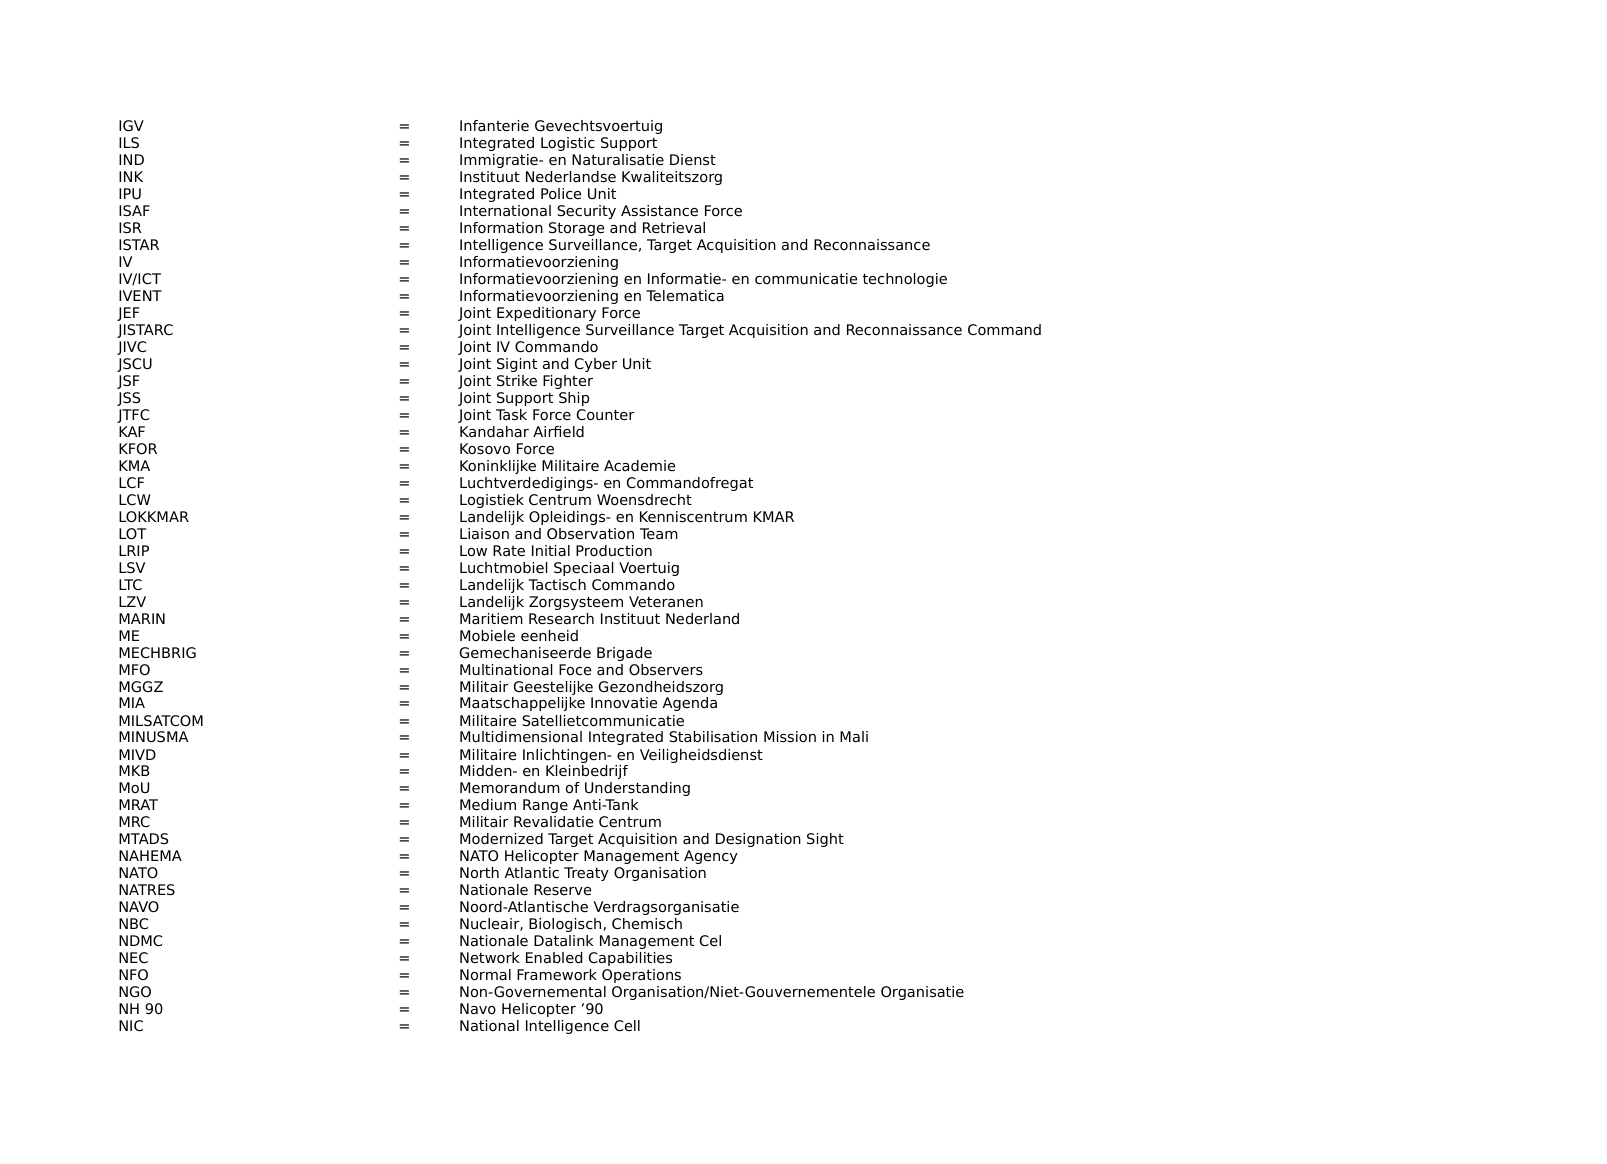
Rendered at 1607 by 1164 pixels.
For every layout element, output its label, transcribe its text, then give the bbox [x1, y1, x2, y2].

table_cell LOKKMAR [118, 509, 392, 526]
table_cell = [392, 356, 453, 373]
table_cell MILSATCOM [118, 713, 392, 729]
table_cell Joint Strike Fighter [453, 373, 1488, 390]
table_cell = [392, 729, 453, 746]
table_cell = [392, 169, 453, 186]
table_cell = [392, 152, 453, 169]
table_cell Landelijk Zorgsysteem Veteranen [453, 594, 1488, 611]
table_cell Joint IV Commando [453, 339, 1488, 356]
table_cell = [392, 254, 453, 271]
table_cell Normal Framework Operations [453, 967, 1488, 984]
table_cell MTADS [118, 831, 392, 848]
table_cell IPU [118, 186, 392, 203]
table_cell Logistiek Centrum Woensdrecht [453, 492, 1488, 509]
table_cell = [392, 831, 453, 848]
table_cell INK [118, 169, 392, 186]
table_cell = [392, 186, 453, 203]
table_cell = [392, 390, 453, 407]
table_cell Koninklijke Militaire Academie [453, 458, 1488, 475]
table_cell Joint Task Force Counter [453, 407, 1488, 424]
table_cell Integrated Logistic Support [453, 135, 1488, 152]
table_cell = [392, 305, 453, 322]
table_cell MRC [118, 814, 392, 831]
table_cell MARIN [118, 611, 392, 627]
table_cell Joint Sigint and Cyber Unit [453, 356, 1488, 373]
table_cell = [392, 458, 453, 475]
table_cell = [392, 118, 453, 135]
table_cell MINUSMA [118, 729, 392, 746]
table_cell = [392, 746, 453, 763]
table_cell MRAT [118, 797, 392, 814]
table_cell NDMC [118, 933, 392, 950]
table_cell MGGZ [118, 679, 392, 695]
table_cell = [392, 373, 453, 390]
table_cell Midden- en Kleinbedrijf [453, 763, 1488, 780]
table_cell NEC [118, 950, 392, 967]
table_cell Instituut Nederlandse Kwaliteitszorg [453, 169, 1488, 186]
table_cell Maatschappelijke Innovatie Agenda [453, 695, 1488, 712]
table_cell = [392, 322, 453, 339]
table_cell = [392, 407, 453, 424]
table_cell = [392, 763, 453, 780]
table_cell Memorandum of Understanding [453, 780, 1488, 797]
table_cell MFO [118, 661, 392, 678]
table_cell = [392, 814, 453, 831]
table_cell NH 90 [118, 1001, 392, 1018]
table_cell = [392, 916, 453, 933]
table_cell MoU [118, 780, 392, 797]
table_cell = [392, 594, 453, 611]
table_cell Kandahar Airfield [453, 424, 1488, 441]
table_cell Gemechaniseerde Brigade [453, 645, 1488, 661]
table_cell JSF [118, 373, 392, 390]
table_cell LTC [118, 577, 392, 593]
table_cell Joint Expeditionary Force [453, 305, 1488, 322]
table_cell JSCU [118, 356, 392, 373]
table_cell Non-Governemental Organisation/Niet-Gouvernementele Organisatie [453, 984, 1488, 1001]
table_cell Integrated Police Unit [453, 186, 1488, 203]
table_cell Luchtmobiel Speciaal Voertuig [453, 560, 1488, 577]
table_cell LSV [118, 560, 392, 577]
table_cell JIVC [118, 339, 392, 356]
table_cell MECHBRIG [118, 645, 392, 661]
table_cell = [392, 899, 453, 916]
table_cell LCW [118, 492, 392, 509]
table_cell Medium Range Anti-Tank [453, 797, 1488, 814]
table_cell = [392, 339, 453, 356]
table_cell International Security Assistance Force [453, 203, 1488, 220]
table_cell Information Storage and Retrieval [453, 220, 1488, 237]
table_cell = [392, 933, 453, 950]
table_cell JSS [118, 390, 392, 407]
table_cell Informatievoorziening en Informatie- en communicatie technologie [453, 271, 1488, 288]
table_cell = [392, 713, 453, 729]
table_cell = [392, 288, 453, 305]
table_cell MKB [118, 763, 392, 780]
table_cell KMA [118, 458, 392, 475]
table_cell JEF [118, 305, 392, 322]
table_cell Militair Revalidatie Centrum [453, 814, 1488, 831]
table_cell = [392, 882, 453, 899]
table_cell ISAF [118, 203, 392, 220]
table_cell Low Rate Initial Production [453, 543, 1488, 559]
table_cell Militaire Satellietcommunicatie [453, 713, 1488, 729]
table_cell = [392, 984, 453, 1001]
table_cell Landelijk Tactisch Commando [453, 577, 1488, 593]
table_cell MIVD [118, 746, 392, 763]
table_cell NATRES [118, 882, 392, 899]
table_cell Joint Intelligence Surveillance Target Acquisition and Reconnaissance Command [453, 322, 1488, 339]
table_cell ILS [118, 135, 392, 152]
table_cell JISTARC [118, 322, 392, 339]
table_cell Militaire Inlichtingen- en Veiligheidsdienst [453, 746, 1488, 763]
table_cell = [392, 661, 453, 678]
table_cell KFOR [118, 441, 392, 458]
table_cell = [392, 560, 453, 577]
table_cell = [392, 492, 453, 509]
table_cell IV/ICT [118, 271, 392, 288]
table_cell LRIP [118, 543, 392, 559]
table_cell National Intelligence Cell [453, 1018, 1488, 1035]
table_cell = [392, 135, 453, 152]
table_cell = [392, 441, 453, 458]
table_cell NFO [118, 967, 392, 984]
table_cell ISR [118, 220, 392, 237]
table_cell = [392, 1018, 453, 1035]
table_cell Infanterie Gevechtsvoertuig [453, 118, 1488, 135]
table_cell = [392, 695, 453, 712]
table_cell Navo Helicopter ’90 [453, 1001, 1488, 1018]
table_cell LOT [118, 526, 392, 543]
table_cell Nationale Reserve [453, 882, 1488, 899]
table_cell Maritiem Research Instituut Nederland [453, 611, 1488, 627]
table_cell = [392, 237, 453, 254]
table_cell = [392, 1001, 453, 1018]
table_cell = [392, 865, 453, 882]
table_cell = [392, 220, 453, 237]
table_cell Landelijk Opleidings- en Kenniscentrum KMAR [453, 509, 1488, 526]
table_cell Intelligence Surveillance, Target Acquisition and Reconnaissance [453, 237, 1488, 254]
table_cell = [392, 509, 453, 526]
table_cell = [392, 271, 453, 288]
table_cell Liaison and Observation Team [453, 526, 1488, 543]
table_cell North Atlantic Treaty Organisation [453, 865, 1488, 882]
table_cell = [392, 780, 453, 797]
table_cell = [392, 967, 453, 984]
table_cell IND [118, 152, 392, 169]
table_cell = [392, 203, 453, 220]
table_cell Joint Support Ship [453, 390, 1488, 407]
table_cell Mobiele eenheid [453, 628, 1488, 644]
table_cell NBC [118, 916, 392, 933]
table_cell Nationale Datalink Management Cel [453, 933, 1488, 950]
table_cell Informatievoorziening [453, 254, 1488, 271]
table_cell = [392, 424, 453, 441]
table_cell KAF [118, 424, 392, 441]
table_cell JTFC [118, 407, 392, 424]
table_cell LCF [118, 475, 392, 492]
table_cell IGV [118, 118, 392, 135]
table_cell Modernized Target Acquisition and Designation Sight [453, 831, 1488, 848]
table_cell = [392, 797, 453, 814]
table_cell ME [118, 628, 392, 644]
table_cell = [392, 628, 453, 644]
table_cell = [392, 611, 453, 627]
table_cell = [392, 475, 453, 492]
table_cell NATO Helicopter Management Agency [453, 848, 1488, 865]
table_cell = [392, 526, 453, 543]
table_cell NGO [118, 984, 392, 1001]
table_cell Network Enabled Capabilities [453, 950, 1488, 967]
table_cell MIA [118, 695, 392, 712]
table_cell NAVO [118, 899, 392, 916]
table_cell Informatievoorziening en Telematica [453, 288, 1488, 305]
table_cell = [392, 543, 453, 559]
table_cell Kosovo Force [453, 441, 1488, 458]
table_cell Immigratie- en Naturalisatie Dienst [453, 152, 1488, 169]
table_cell Multinational Foce and Observers [453, 661, 1488, 678]
table_cell NIC [118, 1018, 392, 1035]
table_cell LZV [118, 594, 392, 611]
table_cell Luchtverdedigings- en Commandofregat [453, 475, 1488, 492]
table_cell Nucleair, Biologisch, Chemisch [453, 916, 1488, 933]
table_cell Noord-Atlantische Verdragsorganisatie [453, 899, 1488, 916]
table_cell = [392, 848, 453, 865]
table_cell IVENT [118, 288, 392, 305]
table_cell = [392, 645, 453, 661]
table_cell Multidimensional Integrated Stabilisation Mission in Mali [453, 729, 1488, 746]
table_cell Militair Geestelijke Gezondheidszorg [453, 679, 1488, 695]
table_cell = [392, 577, 453, 593]
table_cell NAHEMA [118, 848, 392, 865]
table_cell NATO [118, 865, 392, 882]
table_cell ISTAR [118, 237, 392, 254]
table_cell = [392, 950, 453, 967]
table_cell IV [118, 254, 392, 271]
table_cell = [392, 679, 453, 695]
